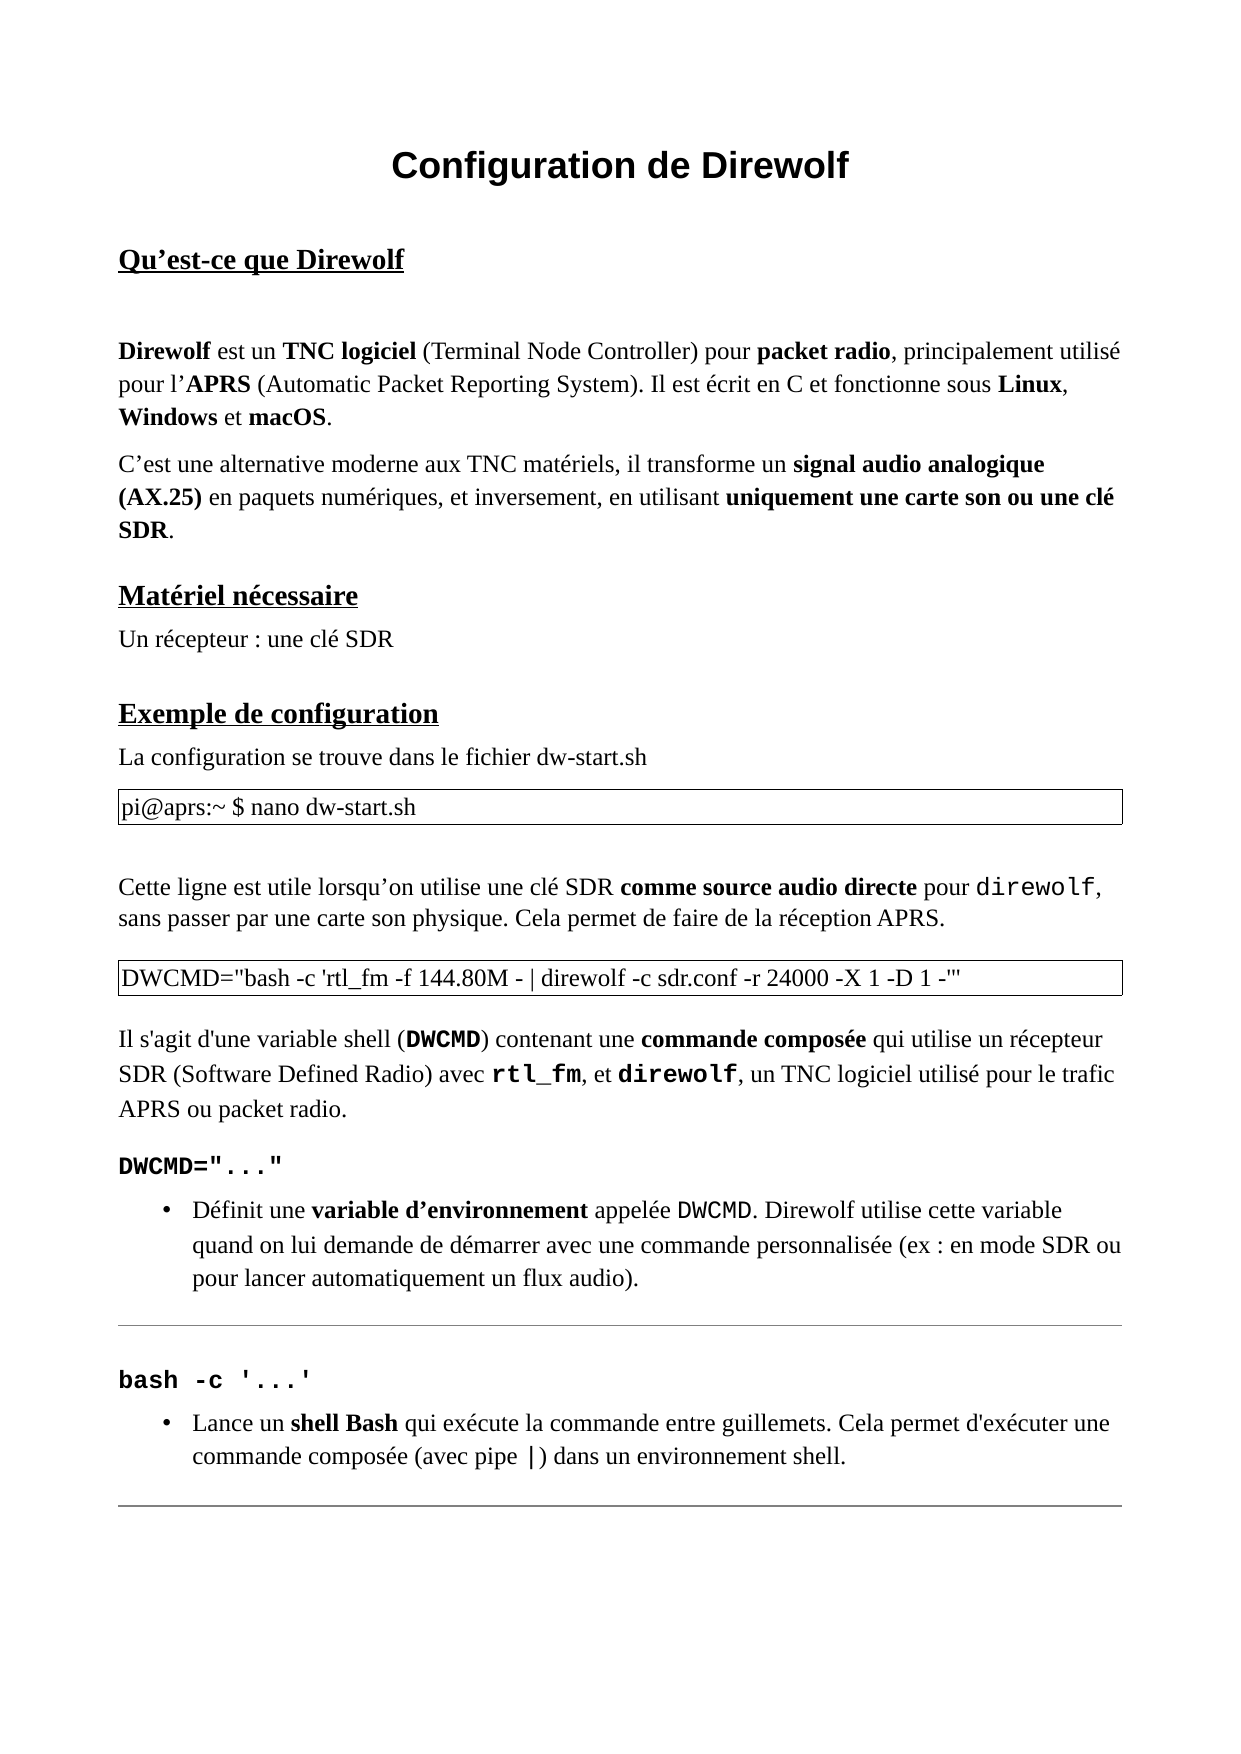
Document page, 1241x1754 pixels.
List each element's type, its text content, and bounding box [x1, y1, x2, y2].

text La configuration se trouve dans le fichier dw-start.sh [118, 742, 1122, 771]
text DWCMD="bash -c 'rtl_fm -f 144.80M - | direwolf -c sdr.conf -r 24000 -X 1 -D 1 -'" [119, 961, 1122, 995]
text pi@aprs:~ $ nano dw-start.sh [119, 790, 1122, 824]
subtitle bash -c '...' [118, 1367, 1122, 1396]
subtitle Configuration de Direwolf [118, 143, 1122, 186]
list Lance un shell Bash qui exécute la commande entre guillemets. Cela permet d'exécuter une commande composée (avec pipe |) dans un environnement shell. [162, 1408, 1122, 1472]
subtitle DWCMD="..." [118, 1154, 1122, 1182]
text Direwolf est un TNC logiciel (Terminal Node Controller) pour packet radio, principalement utilisé pour l’APRS (Automatic Packet Reporting System). Il est écrit en C et fonctionne sous Linux, Windows et macOS. [118, 336, 1122, 431]
text Il s'agit d'une variable shell (DWCMD) contenant une commande composée qui utilise un récepteur SDR (Software Defined Radio) avec rtl_fm, et direwolf, un TNC logiciel utilisé pour le trafic APRS ou packet radio. [118, 1024, 1122, 1123]
subtitle Matériel nécessaire [118, 578, 1122, 611]
text C’est une alternative moderne aux TNC matériels, il transforme un signal audio analogique (AX.25) en paquets numériques, et inversement, en utilisant uniquement une carte son ou une clé SDR. [118, 449, 1122, 544]
subtitle Exemple de configuration [118, 696, 1122, 729]
subtitle Qu’est-ce que Direwolf [118, 242, 1122, 276]
text Cette ligne est utile lorsqu’on utilise une clé SDR comme source audio directe pour direwolf, sans passer par une carte son physique. Cela permet de faire de la réception APRS. [118, 872, 1122, 931]
text Un récepteur : une clé SDR [118, 624, 1122, 652]
list Définit une variable d’environnement appelée DWCMD. Direwolf utilise cette variable quand on lui demande de démarrer avec une commande personnalisée (ex : en mode SDR ou pour lancer automatiquement un flux audio). [162, 1195, 1122, 1292]
